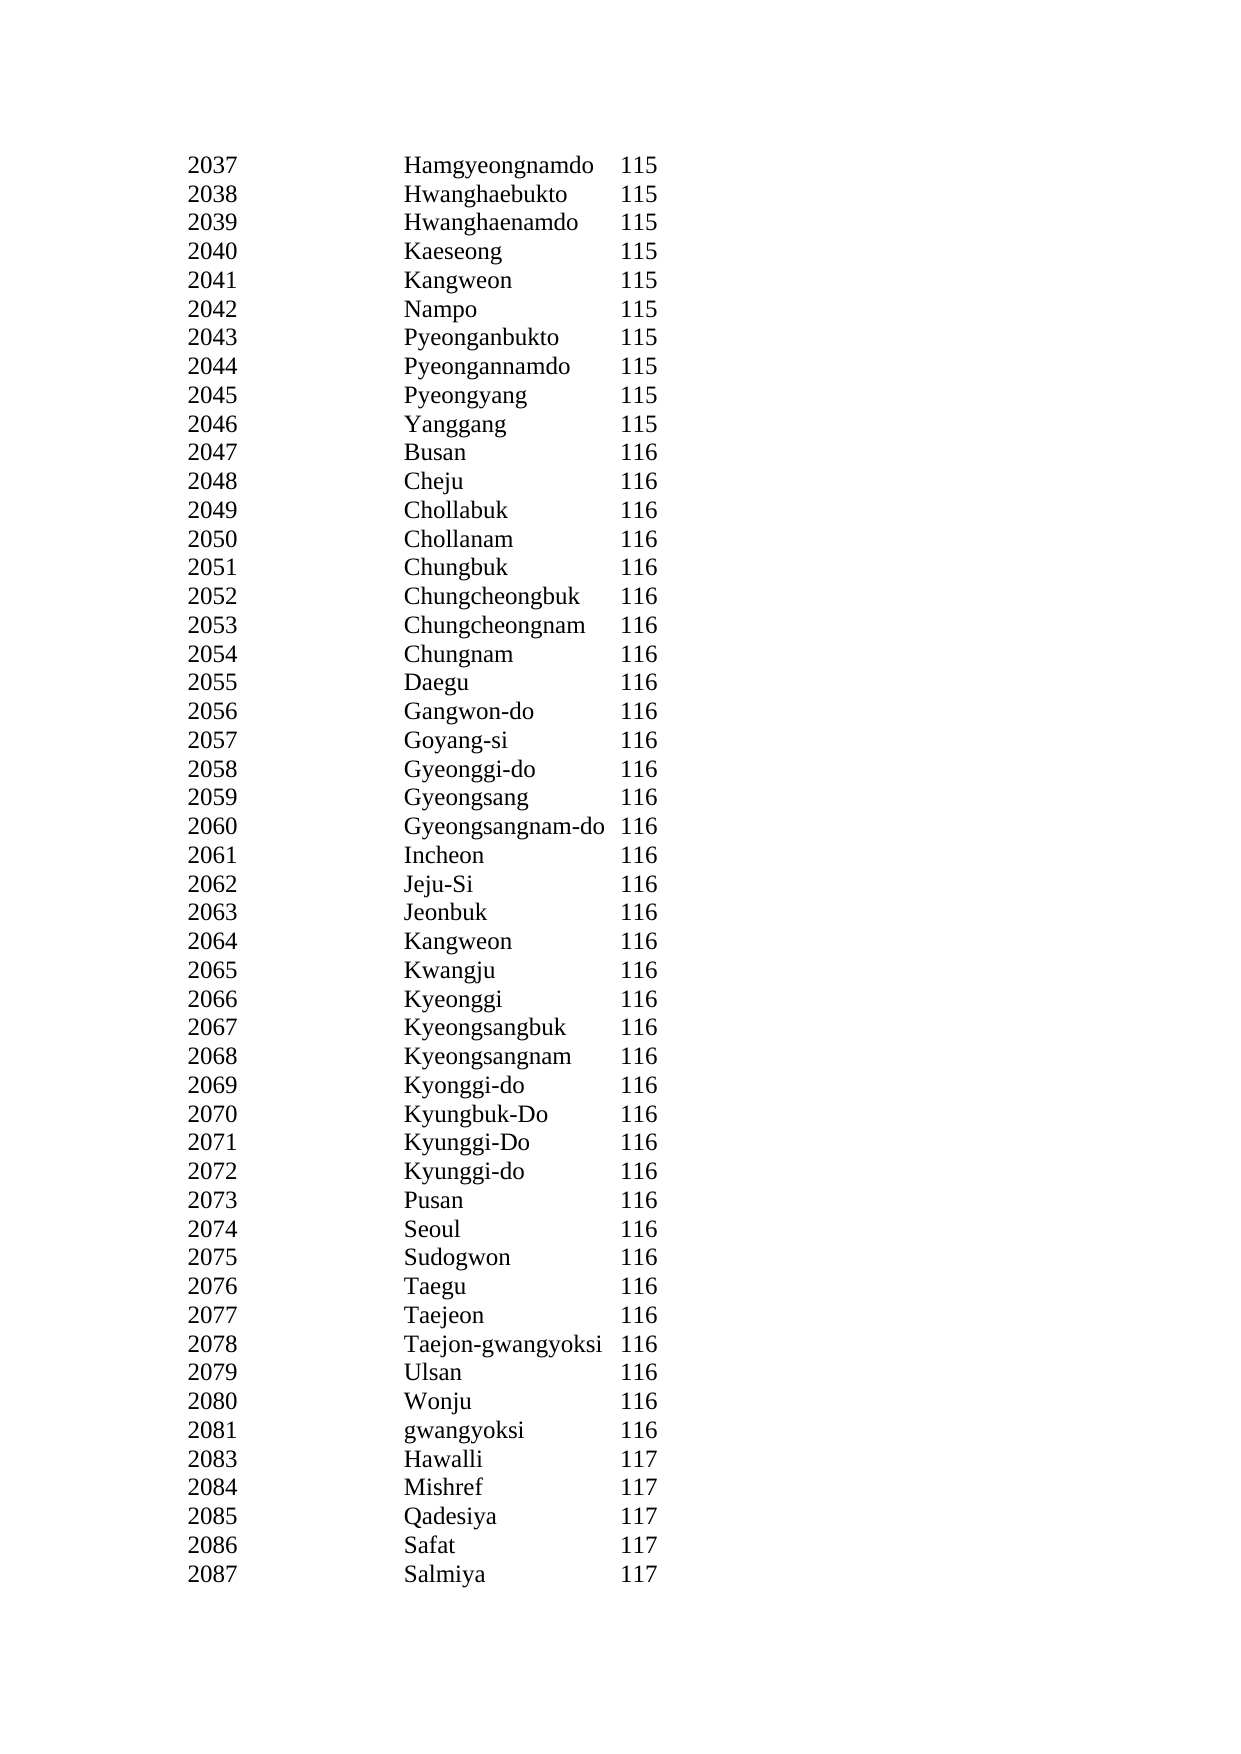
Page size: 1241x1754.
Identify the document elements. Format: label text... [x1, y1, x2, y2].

table_cell gwangyoksi [404, 1415, 620, 1444]
table_cell 2069 [188, 1070, 404, 1099]
table_cell 116 [620, 1185, 836, 1214]
table_cell 2053 [188, 610, 404, 639]
table_cell 116 [620, 466, 836, 495]
table_cell [836, 236, 1053, 265]
table_cell [836, 1013, 1053, 1041]
table_cell Pusan [404, 1185, 620, 1214]
table_cell [836, 524, 1053, 552]
table_cell 2072 [188, 1156, 404, 1185]
table_cell 116 [620, 984, 836, 1012]
table_cell 2084 [188, 1473, 404, 1501]
table_cell 2061 [188, 840, 404, 869]
table_cell 116 [620, 1415, 836, 1444]
table_cell 2041 [188, 265, 404, 294]
table_cell 116 [620, 524, 836, 552]
table_cell 2064 [188, 926, 404, 955]
table_cell 2046 [188, 409, 404, 437]
table_cell [836, 1473, 1053, 1501]
table_cell [836, 438, 1053, 466]
table_cell [836, 150, 1053, 179]
table_cell 116 [620, 869, 836, 897]
table_cell Kangweon [404, 926, 620, 955]
table_cell 116 [620, 754, 836, 782]
table_cell [836, 955, 1053, 984]
table_cell 116 [620, 1156, 836, 1185]
table_cell 2048 [188, 466, 404, 495]
table_cell Salmiya [404, 1559, 620, 1587]
table_cell [836, 1530, 1053, 1559]
table_cell [836, 265, 1053, 294]
table_cell 2085 [188, 1501, 404, 1530]
table_cell 2054 [188, 639, 404, 667]
table_cell 116 [620, 898, 836, 926]
table_cell [836, 323, 1053, 351]
table_cell Kangweon [404, 265, 620, 294]
table_cell 117 [620, 1559, 836, 1587]
table_cell [836, 869, 1053, 897]
table_cell 116 [620, 840, 836, 869]
table_cell [836, 696, 1053, 725]
table_cell Jeonbuk [404, 898, 620, 926]
table_cell 116 [620, 1243, 836, 1271]
table_cell 2079 [188, 1358, 404, 1386]
table_cell 116 [620, 1386, 836, 1415]
table_cell 2065 [188, 955, 404, 984]
table_cell 2049 [188, 495, 404, 524]
table_cell Hwanghaenamdo [404, 208, 620, 236]
table_cell 116 [620, 811, 836, 840]
table_cell 116 [620, 926, 836, 955]
table_cell Pyeonganbukto [404, 323, 620, 351]
table_cell [836, 1070, 1053, 1099]
table_cell Ulsan [404, 1358, 620, 1386]
table_cell [836, 1156, 1053, 1185]
table_cell 115 [620, 208, 836, 236]
table_cell 2038 [188, 179, 404, 207]
table_cell Pyeongyang [404, 380, 620, 409]
table_cell 2076 [188, 1271, 404, 1300]
table_cell Kyunggi-Do [404, 1128, 620, 1156]
table_cell [836, 926, 1053, 955]
table_cell 2083 [188, 1444, 404, 1472]
table_cell Safat [404, 1530, 620, 1559]
table_cell [836, 351, 1053, 380]
table_cell 116 [620, 1128, 836, 1156]
table_cell [836, 811, 1053, 840]
table_cell Incheon [404, 840, 620, 869]
table_cell [836, 466, 1053, 495]
table_cell 2081 [188, 1415, 404, 1444]
table_cell 2051 [188, 553, 404, 581]
table_cell Kyeonggi [404, 984, 620, 1012]
table_cell Jeju-Si [404, 869, 620, 897]
table_cell Chollabuk [404, 495, 620, 524]
table_cell [836, 1386, 1053, 1415]
table_cell [836, 1501, 1053, 1530]
table_cell 2078 [188, 1329, 404, 1357]
table_cell 117 [620, 1473, 836, 1501]
table_cell Kwangju [404, 955, 620, 984]
table_cell [836, 1185, 1053, 1214]
table_cell [836, 553, 1053, 581]
table_cell 115 [620, 323, 836, 351]
table_cell 2087 [188, 1559, 404, 1587]
table_cell 115 [620, 179, 836, 207]
table_cell 2043 [188, 323, 404, 351]
table_cell 2058 [188, 754, 404, 782]
table_cell [836, 1243, 1053, 1271]
table_cell Sudogwon [404, 1243, 620, 1271]
table_cell 116 [620, 696, 836, 725]
table_cell 2045 [188, 380, 404, 409]
table_cell 2070 [188, 1099, 404, 1127]
table_cell [836, 668, 1053, 696]
table_cell [836, 380, 1053, 409]
table_cell Chungbuk [404, 553, 620, 581]
table_cell [836, 1329, 1053, 1357]
table_cell 2059 [188, 783, 404, 811]
table_cell [836, 754, 1053, 782]
table_cell 2047 [188, 438, 404, 466]
table_cell 2060 [188, 811, 404, 840]
table_cell 2063 [188, 898, 404, 926]
table_cell [836, 1415, 1053, 1444]
table_cell 116 [620, 1041, 836, 1070]
table_cell 115 [620, 236, 836, 265]
table_cell Qadesiya [404, 1501, 620, 1530]
table_cell [836, 1041, 1053, 1070]
table_cell 115 [620, 351, 836, 380]
table_cell Taegu [404, 1271, 620, 1300]
table_cell [836, 1128, 1053, 1156]
table_cell [836, 1559, 1053, 1587]
table_cell 116 [620, 639, 836, 667]
table_cell [836, 1444, 1053, 1472]
table_cell 2077 [188, 1300, 404, 1329]
table_cell 116 [620, 1070, 836, 1099]
table_cell Chungcheongbuk [404, 581, 620, 610]
table_cell 116 [620, 668, 836, 696]
table_cell Taejon-gwangyoksi [404, 1329, 620, 1357]
table_cell Kyungbuk-Do [404, 1099, 620, 1127]
table_cell [836, 639, 1053, 667]
table_cell 2068 [188, 1041, 404, 1070]
table_cell Yanggang [404, 409, 620, 437]
table_cell 2055 [188, 668, 404, 696]
table_cell Chungnam [404, 639, 620, 667]
table_cell Gyeongsangnam-do [404, 811, 620, 840]
table_cell 115 [620, 150, 836, 179]
table_cell 2039 [188, 208, 404, 236]
table_cell Daegu [404, 668, 620, 696]
table_cell 2037 [188, 150, 404, 179]
table_cell 115 [620, 265, 836, 294]
table_cell Gyeonggi-do [404, 754, 620, 782]
table_cell [836, 208, 1053, 236]
table_cell [836, 294, 1053, 322]
table_cell 116 [620, 438, 836, 466]
table_cell [836, 1300, 1053, 1329]
table_cell [836, 1099, 1053, 1127]
table_cell Chungcheongnam [404, 610, 620, 639]
table_cell Seoul [404, 1214, 620, 1242]
table_cell Kyeongsangbuk [404, 1013, 620, 1041]
table_cell 116 [620, 783, 836, 811]
table_cell 116 [620, 1329, 836, 1357]
table_cell Hwanghaebukto [404, 179, 620, 207]
table_cell Cheju [404, 466, 620, 495]
table_cell 116 [620, 581, 836, 610]
table_cell 2052 [188, 581, 404, 610]
table_cell 2071 [188, 1128, 404, 1156]
table_cell Gyeongsang [404, 783, 620, 811]
table_cell 115 [620, 409, 836, 437]
table_cell [836, 1358, 1053, 1386]
table_cell Kyunggi-do [404, 1156, 620, 1185]
table_cell 116 [620, 955, 836, 984]
table_cell 2067 [188, 1013, 404, 1041]
table_cell [836, 725, 1053, 754]
table_cell [836, 783, 1053, 811]
table_cell 116 [620, 725, 836, 754]
table_cell Kaeseong [404, 236, 620, 265]
table_cell 2044 [188, 351, 404, 380]
table_cell 117 [620, 1530, 836, 1559]
table_cell 2086 [188, 1530, 404, 1559]
table_cell [836, 840, 1053, 869]
table_cell 116 [620, 1214, 836, 1242]
table_cell 116 [620, 1300, 836, 1329]
table_cell 2040 [188, 236, 404, 265]
table_cell 116 [620, 495, 836, 524]
table_cell Busan [404, 438, 620, 466]
table_cell Mishref [404, 1473, 620, 1501]
table_cell 2080 [188, 1386, 404, 1415]
table_cell 117 [620, 1501, 836, 1530]
table_cell [836, 179, 1053, 207]
table_cell 2056 [188, 696, 404, 725]
table_cell [836, 984, 1053, 1012]
table_cell 2066 [188, 984, 404, 1012]
table_cell 115 [620, 380, 836, 409]
table_cell Chollanam [404, 524, 620, 552]
table_cell [836, 581, 1053, 610]
table_cell Nampo [404, 294, 620, 322]
table_cell 2075 [188, 1243, 404, 1271]
table_cell 116 [620, 553, 836, 581]
table_cell [836, 610, 1053, 639]
table_cell Taejeon [404, 1300, 620, 1329]
table_cell Hamgyeongnamdo [404, 150, 620, 179]
table_cell 116 [620, 1099, 836, 1127]
table_cell Goyang-si [404, 725, 620, 754]
table_cell Hawalli [404, 1444, 620, 1472]
table_cell 116 [620, 1271, 836, 1300]
table_cell [836, 898, 1053, 926]
table_cell Wonju [404, 1386, 620, 1415]
table_cell 116 [620, 1358, 836, 1386]
table_cell 2073 [188, 1185, 404, 1214]
table_cell [836, 1214, 1053, 1242]
table_cell Pyeongannamdo [404, 351, 620, 380]
table_cell Gangwon-do [404, 696, 620, 725]
table_cell 2050 [188, 524, 404, 552]
table_cell 2057 [188, 725, 404, 754]
table_cell Kyonggi-do [404, 1070, 620, 1099]
table_cell [836, 1271, 1053, 1300]
table_cell 2042 [188, 294, 404, 322]
table_cell 115 [620, 294, 836, 322]
table_cell 117 [620, 1444, 836, 1472]
table_cell 116 [620, 610, 836, 639]
table_cell 116 [620, 1013, 836, 1041]
table_cell [836, 495, 1053, 524]
table_cell [836, 409, 1053, 437]
table_cell 2062 [188, 869, 404, 897]
table_cell Kyeongsangnam [404, 1041, 620, 1070]
table_cell 2074 [188, 1214, 404, 1242]
